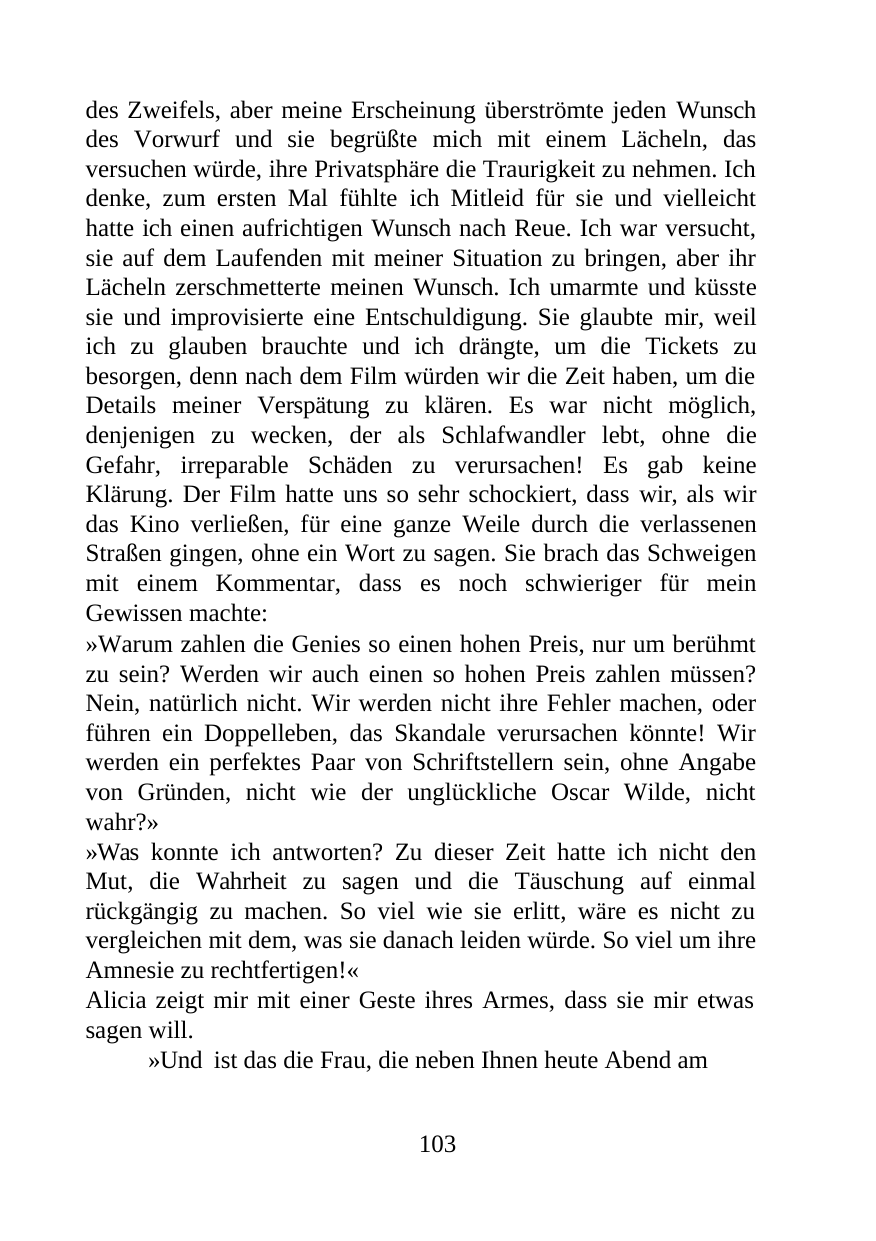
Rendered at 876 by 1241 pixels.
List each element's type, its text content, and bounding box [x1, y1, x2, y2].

text »Und ist das die Frau, die neben Ihnen heute Abend am [148, 1045, 789, 1073]
text Alicia zeigt mir mit einer Geste ihres Armes, dass sie mir etwas sagen will. [85, 985, 756, 1044]
text »Warum zahlen die Genies so einen hohen Preis, nur um berühmt zu sein? Werden wir auch einen so hohen Preis zahlen müssen? Nein, natürlich nicht. Wir werden nicht ihre Fehler machen, oder führen ein Doppelleben, das Skandale verursachen könnte! Wir werden ein perfektes Paar von Schriftstellern sein, ohne Angabe von Gründen, nicht wie der unglückliche Oscar Wilde, nicht wahr?» [85, 629, 757, 835]
text des Zweifels, aber meine Erscheinung überströmte jeden Wunsch des Vorwurf und sie begrüßte mich mit einem Lächeln, das versuchen würde, ihre Privatsphäre die Traurigkeit zu nehmen. Ich denke, zum ersten Mal fühlte ich Mitleid für sie und vielleicht hatte ich einen aufrichtigen Wunsch nach Reue. Ich war versucht, sie auf dem Laufenden mit meiner Situation zu bringen, aber ihr Lächeln zerschmetterte meinen Wunsch. Ich umarmte und küsste sie und improvisierte eine Entschuldigung. Sie glaubte mir, weil ich zu glauben brauchte und ich drängte, um die Tickets zu besorgen, denn nach dem Film würden wir die Zeit haben, um die Details meiner Verspätung zu klären. Es war nicht möglich, denjenigen zu wecken, der als Schlafwandler lebt, ohne die Gefahr, irreparable Schäden zu verursachen! Es gab keine Klärung. Der Film hatte uns so sehr schockiert, dass wir, als wir das Kino verließen, für eine ganze Weile durch die verlassenen Straßen gingen, ohne ein Wort zu sagen. Sie brach das Schweigen mit einem Kommentar, dass es noch schwieriger für mein Gewissen machte: [85, 95, 757, 626]
text »Was konnte ich antworten? Zu dieser Zeit hatte ich nicht den Mut, die Wahrheit zu sagen und die Täuschung auf einmal rückgängig zu machen. So viel wie sie erlitt, wäre es nicht zu vergleichen mit dem, was sie danach leiden würde. So viel um ihre Amnesie zu rechtfertigen!« [85, 837, 757, 984]
